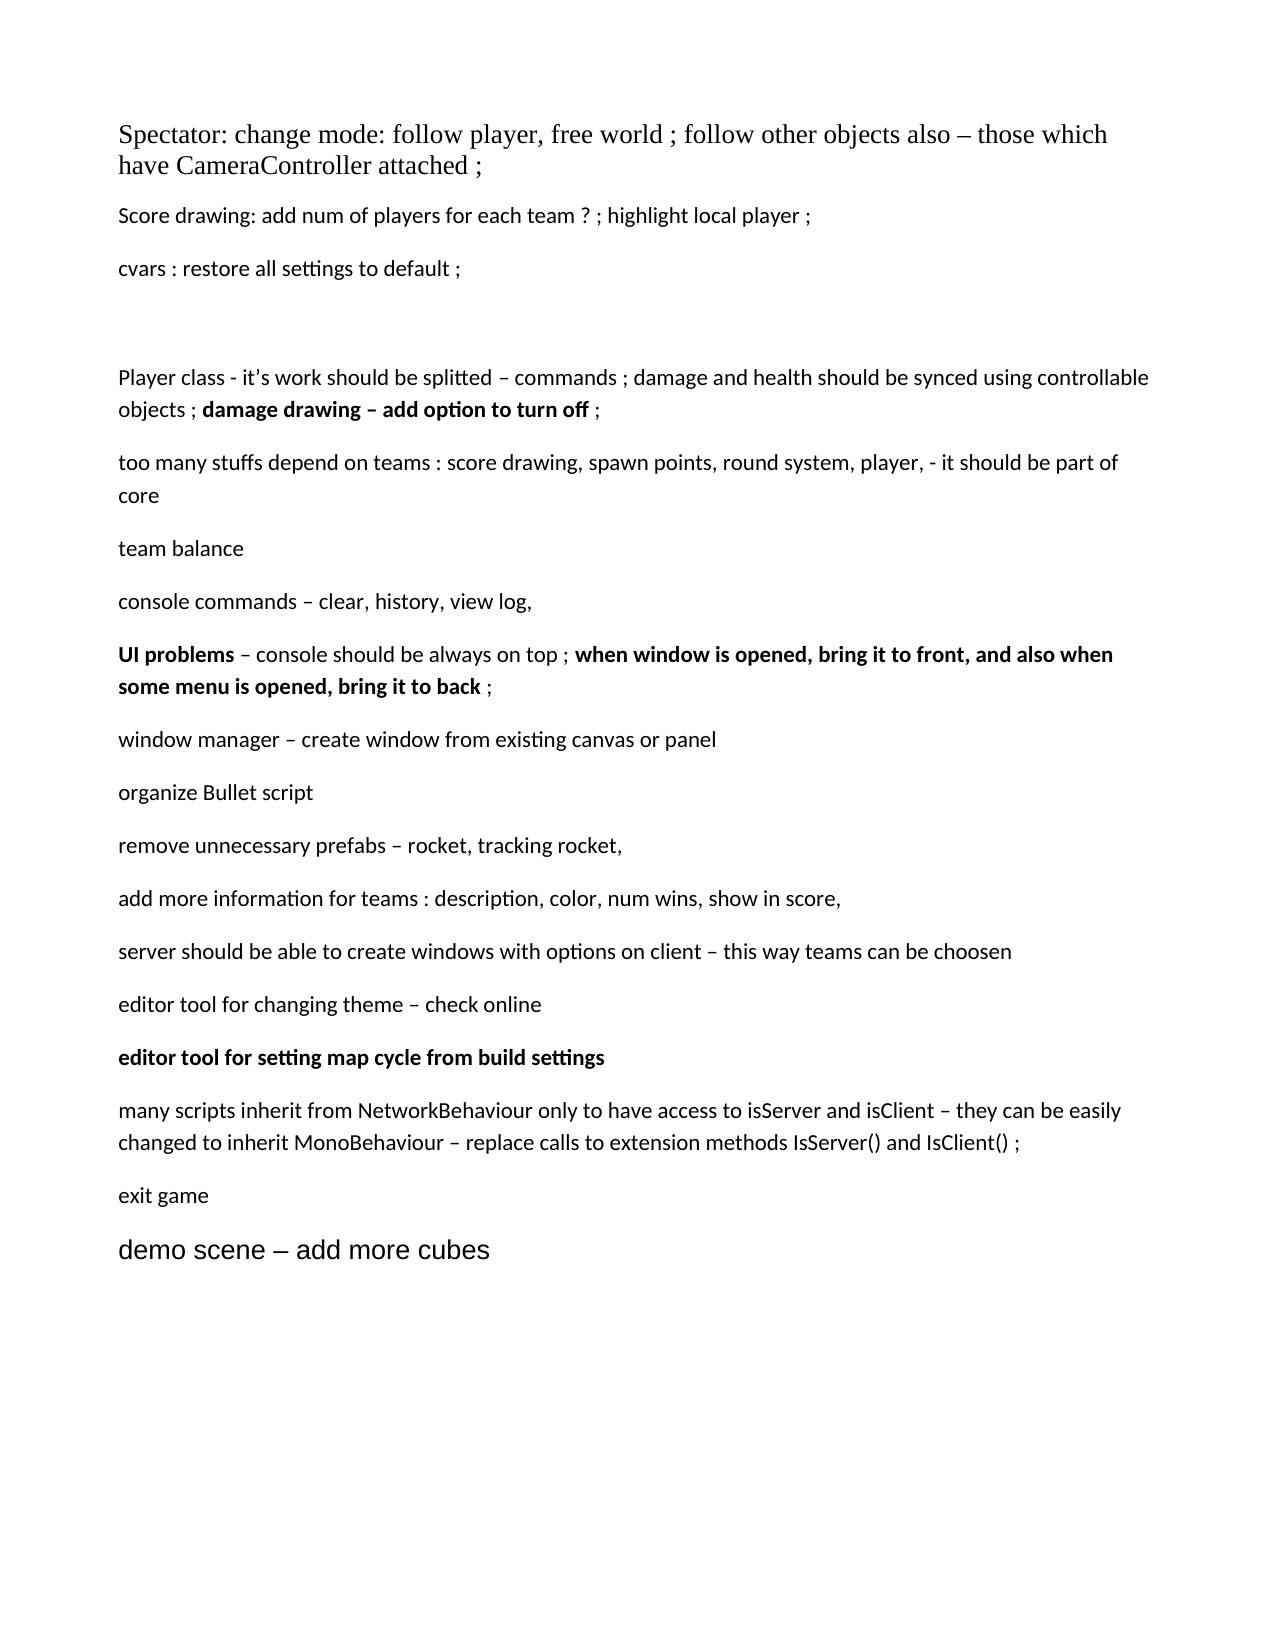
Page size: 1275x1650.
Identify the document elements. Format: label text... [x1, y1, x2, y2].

text console commands – clear, history, view log, [118, 587, 1157, 615]
text Player class - it’s work should be splitted – commands ; damage and health should be synced using controllable objects ; damage drawing – add option to turn off ; [118, 363, 1157, 423]
text too many stuffs depend on teams : score drawing, spawn points, round system, player, - it should be part of core [118, 448, 1157, 509]
text Spectator: change mode: follow player, free world ; follow other objects also – those which have CameraController attached ; [118, 118, 1157, 180]
text editor tool for changing theme – check online [118, 990, 1157, 1018]
text demo scene – add more cubes [118, 1234, 1157, 1266]
text team balance [118, 534, 1157, 562]
text UI problems – console should be always on top ; when window is opened, bring it to front, and also when some menu is opened, bring it to back ; [118, 640, 1157, 700]
text remove unnecessary prefabs – rocket, tracking rocket, [118, 831, 1157, 859]
text window manager – create window from existing canvas or panel [118, 725, 1157, 753]
text exit game [118, 1181, 1157, 1209]
text cvars : restore all settings to default ; [118, 254, 1157, 282]
text organize Bullet script [118, 778, 1157, 806]
text Score drawing: add num of players for each team ? ; highlight local player ; [118, 201, 1157, 229]
text server should be able to create windows with options on client – this way teams can be choosen [118, 937, 1157, 965]
text many scripts inherit from NetworkBehaviour only to have access to isServer and isClient – they can be easily changed to inherit MonoBehaviour – replace calls to extension methods IsServer() and IsClient() ; [118, 1096, 1157, 1156]
text editor tool for setting map cycle from build settings [118, 1043, 1157, 1071]
text add more information for teams : description, color, num wins, show in score, [118, 884, 1157, 912]
